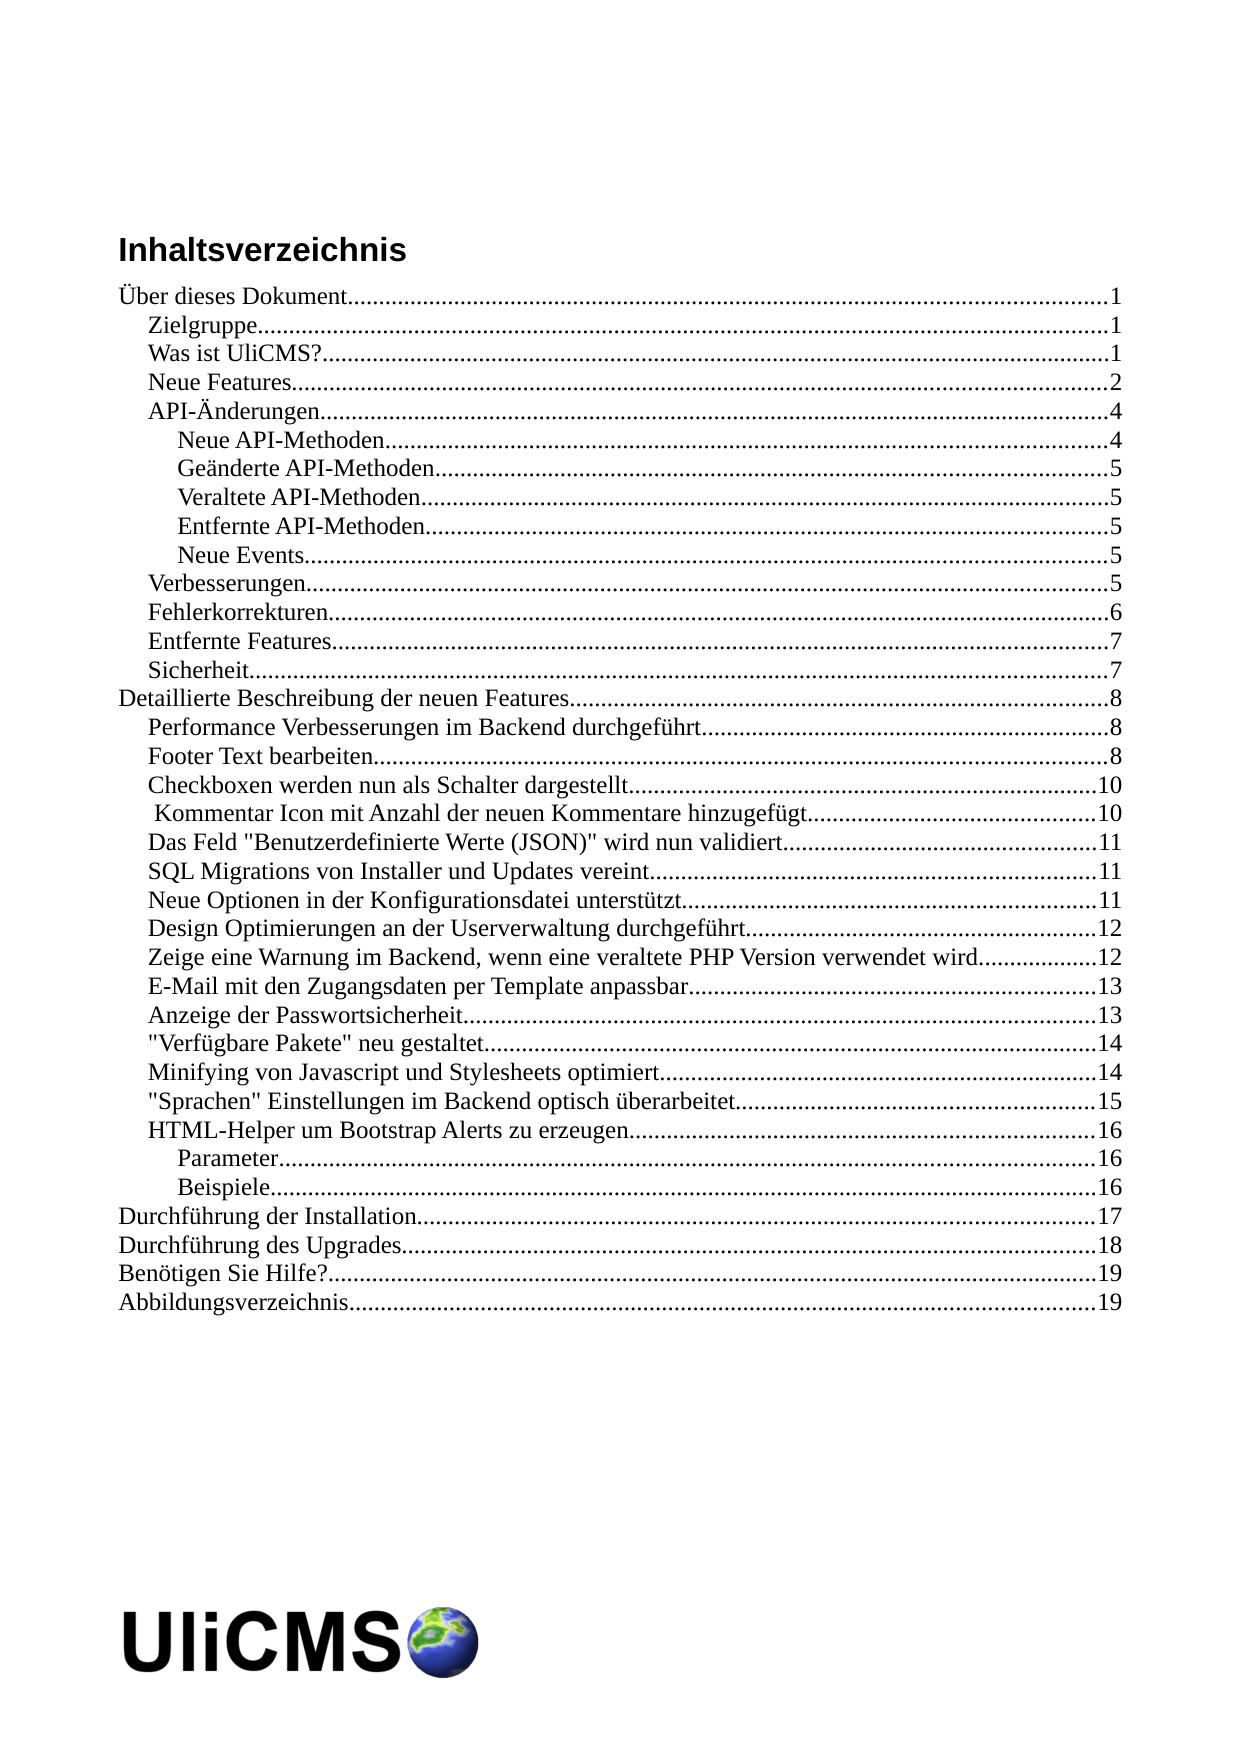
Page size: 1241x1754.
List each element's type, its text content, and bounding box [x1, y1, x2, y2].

text API-Änderungen 4 [148, 396, 1122, 425]
text HTML-Helper um Bootstrap Alerts zu erzeugen 16 [148, 1115, 1122, 1143]
text Entfernte Features 7 [148, 626, 1122, 655]
text SQL Migrations von Installer und Updates vereint 11 [148, 856, 1122, 885]
text Verbesserungen 5 [148, 568, 1122, 597]
text Durchführung des Upgrades 18 [118, 1230, 1122, 1258]
text Kommentar Icon mit Anzahl der neuen Kommentare hinzugefügt 10 [148, 798, 1122, 827]
text E-Mail mit den Zugangsdaten per Template anpassbar 13 [148, 971, 1122, 1000]
text Checkboxen werden nun als Schalter dargestellt 10 [148, 770, 1122, 798]
text Zielgruppe 1 [148, 310, 1122, 338]
text Detaillierte Beschreibung der neuen Features 8 [118, 683, 1122, 712]
text Fehlerkorrekturen 6 [148, 597, 1122, 626]
text Entfernte API-Methoden 5 [177, 511, 1122, 540]
text Minifying von Javascript und Stylesheets optimiert 14 [148, 1057, 1122, 1086]
subtitle Inhaltsverzeichnis [118, 230, 1122, 268]
text Neue API-Methoden 4 [177, 425, 1122, 453]
text Performance Verbesserungen im Backend durchgeführt 8 [148, 712, 1122, 741]
text Was ist UliCMS? 1 [148, 338, 1122, 367]
text Footer Text bearbeiten 8 [148, 741, 1122, 770]
text Parameter 16 [177, 1143, 1122, 1172]
text Design Optimierungen an der Userverwaltung durchgeführt 12 [148, 913, 1122, 942]
text Neue Events 5 [177, 540, 1122, 568]
text Geänderte API-Methoden 5 [177, 453, 1122, 482]
text Beispiele 16 [177, 1172, 1122, 1201]
text Neue Optionen in der Konfigurationsdatei unterstützt 11 [148, 885, 1122, 913]
text Benötigen Sie Hilfe? 19 [118, 1258, 1122, 1287]
text Zeige eine Warnung im Backend, wenn eine veraltete PHP Version verwendet wird. 12 [148, 942, 1122, 971]
text Das Feld "Benutzerdefinierte Werte (JSON)" wird nun validiert 11 [148, 827, 1122, 856]
text Veraltete API-Methoden 5 [177, 482, 1122, 511]
text Durchführung der Installation 17 [118, 1201, 1122, 1230]
picture [118, 1607, 479, 1681]
text Über dieses Dokument 1 [118, 281, 1122, 310]
text "Verfügbare Pakete" neu gestaltet 14 [148, 1028, 1122, 1057]
text "Sprachen" Einstellungen im Backend optisch überarbeitet 15 [148, 1086, 1122, 1115]
text Anzeige der Passwortsicherheit 13 [148, 1000, 1122, 1028]
text Neue Features 2 [148, 367, 1122, 396]
text Sicherheit 7 [148, 655, 1122, 683]
text Abbildungsverzeichnis 19 [118, 1287, 1122, 1316]
